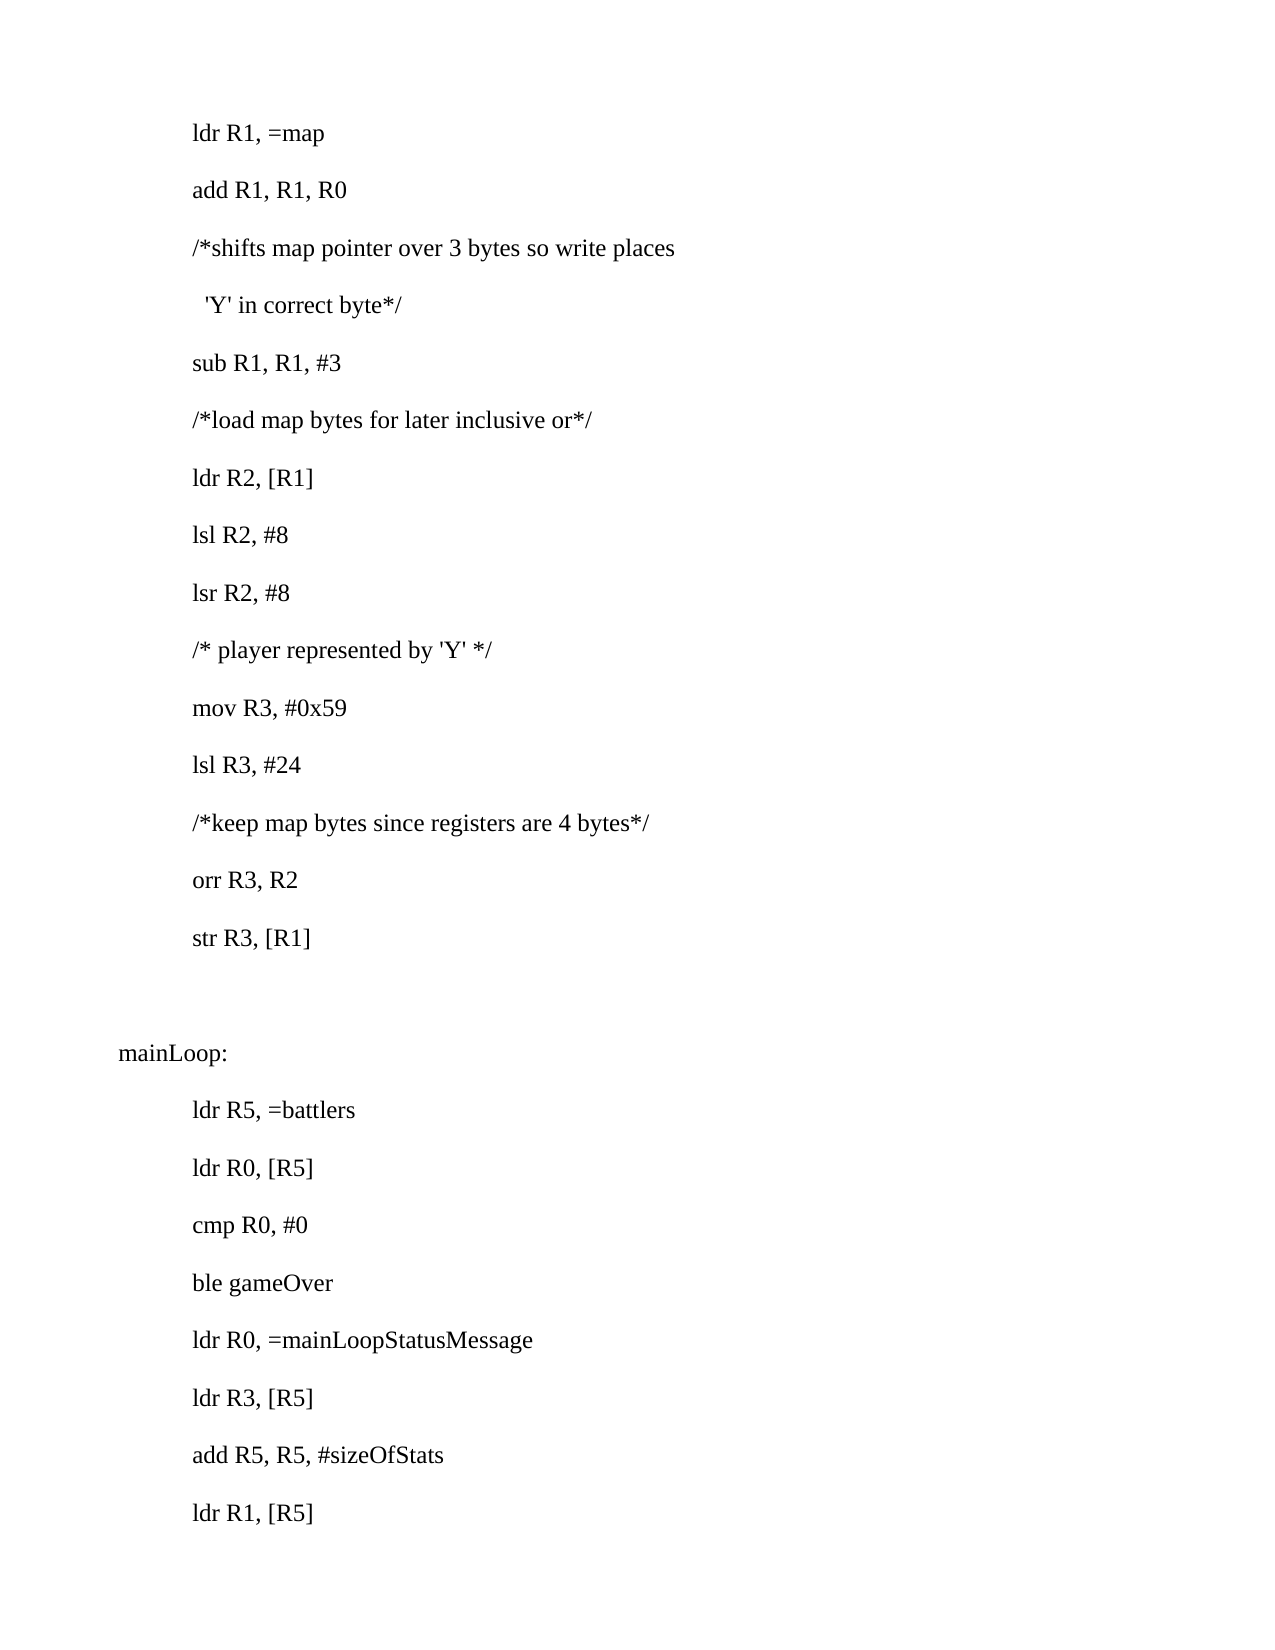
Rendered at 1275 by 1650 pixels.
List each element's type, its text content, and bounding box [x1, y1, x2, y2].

text add R5, R5, #sizeOfStats [118, 1441, 1157, 1469]
text orr R3, R2 [118, 866, 1157, 894]
text lsl R3, #24 [118, 751, 1157, 779]
text ldr R0, =mainLoopStatusMessage [118, 1326, 1157, 1354]
text /*keep map bytes since registers are 4 bytes*/ [118, 808, 1157, 837]
text sub R1, R1, #3 [118, 348, 1157, 377]
text ldr R1, =map [118, 118, 1157, 147]
text /*load map bytes for later inclusive or*/ [118, 406, 1157, 434]
text lsr R2, #8 [118, 578, 1157, 607]
text 'Y' in correct byte*/ [118, 291, 1157, 319]
text add R1, R1, R0 [118, 176, 1157, 204]
text ble gameOver [118, 1268, 1157, 1297]
text ldr R5, =battlers [118, 1096, 1157, 1124]
text mainLoop: [118, 1038, 1157, 1067]
text ldr R1, [R5] [118, 1498, 1157, 1527]
text str R3, [R1] [118, 923, 1157, 952]
text cmp R0, #0 [118, 1211, 1157, 1239]
text /*shifts map pointer over 3 bytes so write places [118, 233, 1157, 262]
text /* player represented by 'Y' */ [118, 636, 1157, 664]
text mov R3, #0x59 [118, 693, 1157, 722]
text ldr R2, [R1] [118, 463, 1157, 492]
text ldr R0, [R5] [118, 1153, 1157, 1182]
text lsl R2, #8 [118, 521, 1157, 549]
text ldr R3, [R5] [118, 1383, 1157, 1412]
